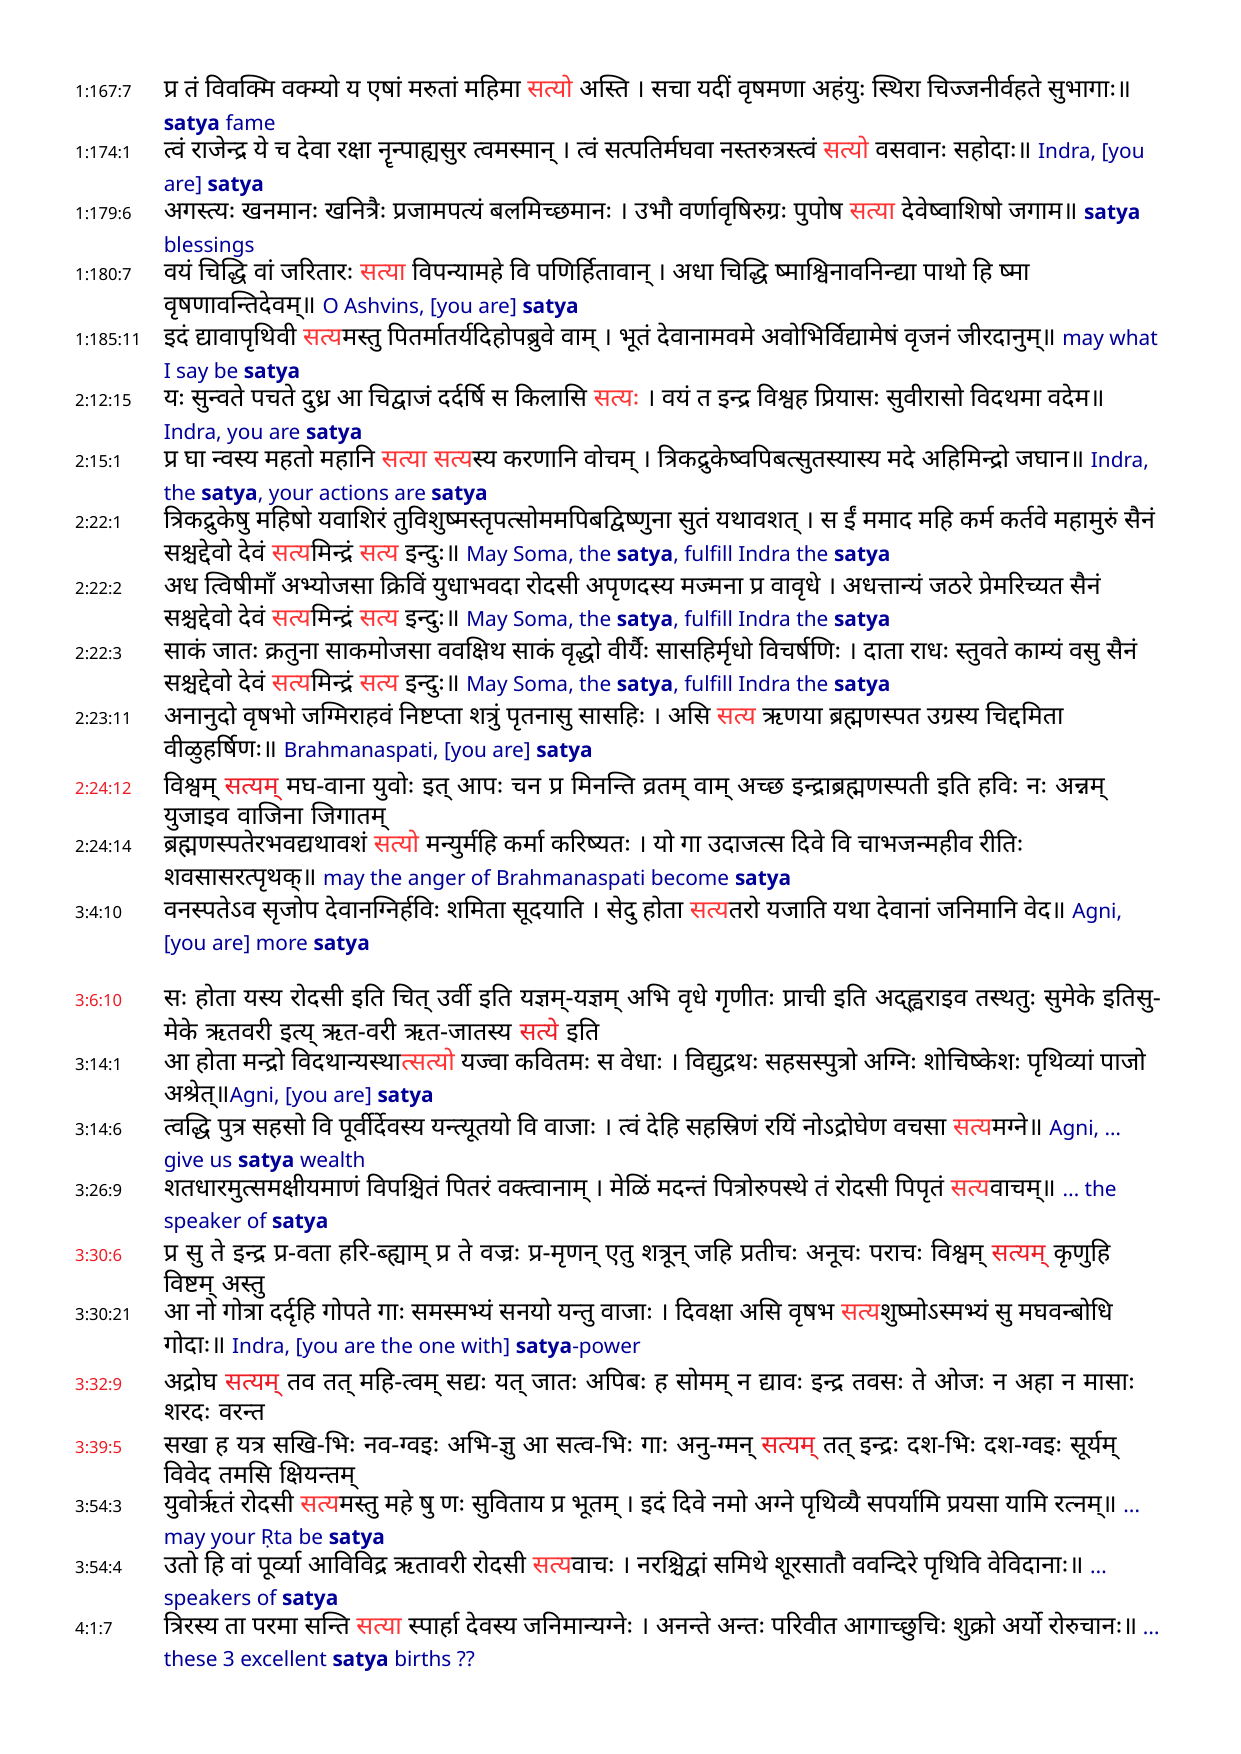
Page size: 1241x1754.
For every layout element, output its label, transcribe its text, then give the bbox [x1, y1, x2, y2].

text 3:14:6 त्वद्धि पुत्र सहसो वि पूर्वीर्देवस्य यन्त्यूतयो वि वाजाः । त्वं देहि सहस्रिणं रयिं नोऽद्रोघेण वचसा सत्यमग्ने॥ Agni, … give us satya wealth [75, 1113, 1165, 1174]
text 2:12:15 यः सुन्वते पचते दुध्र आ चिद्वाजं दर्दर्षि स किलासि सत्यः । वयं त इन्द्र विश्वह प्रियासः सुवीरासो विदथमा वदेम॥ Indra, you are satya [75, 384, 1165, 445]
text 3:54:4 उतो हि वां पूर्व्या आविविद्र ऋतावरी रोदसी सत्यवाचः । नरश्चिद्वां समिथे शूरसातौ ववन्दिरे पृथिवि वेविदानाः॥ … speakers of satya [75, 1551, 1165, 1612]
text 3:6:10 सः होता यस्य रोदसी इति चित् उर्वी इति यज्ञम्-यज्ञम् अभि वृधे गृणीतः प्राची इति अद्ह्वराइव तस्थतुः सुमेके इतिसु-मेके ऋतवरी इत्य् ऋत-वरी ऋत-जातस्य सत्ये इति [75, 979, 1165, 1048]
text 3:26:9 शतधारमुत्समक्षीयमाणं विपश्चितं पितरं वक्त्वानाम् । मेळिं मदन्तं पित्रोरुपस्थे तं रोदसी पिपृतं सत्यवाचम्॥ … the speaker of satya [75, 1174, 1165, 1235]
text 2:22:1 त्रिकद्रुकेषु महिषो यवाशिरं तुविशुष्मस्तृपत्सोममपिबद्विष्णुना सुतं यथावशत् । स ईं ममाद महि कर्म कर्तवे महामुरुं सैनं सश्चद्देवो देवं सत्यमिन्द्रं सत्य इन्दुः॥ May Soma, the satya, fulfill Indra the satya [75, 506, 1165, 572]
text 1:167:7 प्र तं विवक्मि वक्म्यो य एषां मरुतां महिमा सत्यो अस्ति । सचा यदीं वृषमणा अहंयुः स्थिरा चिज्जनीर्वहते सुभागाः॥ satya fame [75, 75, 1165, 136]
text 2:23:11 अनानुदो वृषभो जग्मिराहवं निष्टप्ता शत्रुं पृतनासु सासहिः । असि सत्य ऋणया ब्रह्मणस्पत उग्रस्य चिद्दमिता वीळुहर्षिणः॥ Brahmanaspati, [you are] satya [75, 702, 1165, 767]
text 2:24:14 ब्रह्मणस्पतेरभवद्यथावशं सत्यो मन्युर्महि कर्मा करिष्यतः । यो गा उदाजत्स दिवे वि चाभजन्महीव रीतिः शवसासरत्पृथक्॥ may the anger of Brahmanaspati become satya [75, 831, 1165, 896]
text 2:22:2 अध त्विषीमाँ अभ्योजसा क्रिविं युधाभवदा रोदसी अपृणदस्य मज्मना प्र वावृधे । अधत्तान्यं जठरे प्रेमरिच्यत सैनं सश्चद्देवो देवं सत्यमिन्द्रं सत्य इन्दुः॥ May Soma, the satya, fulfill Indra the satya [75, 572, 1165, 637]
text 1:185:11 इदं द्यावापृथिवी सत्यमस्तु पितर्मातर्यदिहोपब्रुवे वाम् । भूतं देवानामवमे अवोभिर्विद्यामेषं वृजनं जीरदानुम्॥ may what I say be satya [75, 323, 1165, 384]
text 1:180:7 वयं चिद्धि वां जरितारः सत्या विपन्यामहे वि पणिर्हितावान् । अधा चिद्धि ष्माश्विनावनिन्द्या पाथो हि ष्मा वृषणावन्तिदेवम्॥ O Ashvins, [you are] satya [75, 258, 1165, 323]
text 3:14:1 आ होता मन्द्रो विदथान्यस्थात्सत्यो यज्वा कवितमः स वेधाः । विद्युद्रथः सहसस्पुत्रो अग्निः शोचिष्केशः पृथिव्यां पाजो अश्रेत्॥Agni, [you are] satya [75, 1048, 1165, 1113]
text 1:174:1 त्वं राजेन्द्र ये च देवा रक्षा नॄन्पाह्यसुर त्वमस्मान् । त्वं सत्पतिर्मघवा नस्तरुत्रस्त्वं सत्यो वसवानः सहोदाः॥ Indra, [you are] satya [75, 136, 1165, 197]
text 3:32:9 अद्रोघ सत्यम् तव तत् महि-त्वम् सद्यः यत् जातः अपिबः ह सोमम् न द्यावः इन्द्र तवसः ते ओजः न अहा न मासाः शरदः वरन्त [75, 1363, 1165, 1427]
text 4:1:7 त्रिरस्य ता परमा सन्ति सत्या स्पार्हा देवस्य जनिमान्यग्नेः । अनन्ते अन्तः परिवीत आगाच्छुचिः शुक्रो अर्यो रोरुचानः॥ … these 3 excellent satya births ?? [75, 1612, 1165, 1673]
text 3:39:5 सखा ह यत्र सखि-भिः नव-ग्वइः अभि-ज्ञु आ सत्व-भिः गाः अनु-ग्मन् सत्यम् तत् इन्द्रः दश-भिः दश-ग्वइः सूर्यम् विवेद तमसि क्षियन्तम् [75, 1427, 1165, 1490]
text 3:30:6 प्र सु ते इन्द्र प्र-वता हरि-ब्ह्याम् प्र ते वज्रः प्र-मृणन् एतु शत्रून् जहि प्रतीचः अनूचः पराचः विश्वम् सत्यम् कृणुहि विष्टम् अस्तु [75, 1235, 1165, 1298]
text 2:15:1 प्र घा न्वस्य महतो महानि सत्या सत्यस्य करणानि वोचम् । त्रिकद्रुकेष्वपिबत्सुतस्यास्य मदे अहिमिन्द्रो जघान॥ Indra, the satya, your actions are satya [75, 445, 1165, 506]
text 3:54:3 युवोर्ऋतं रोदसी सत्यमस्तु महे षु णः सुविताय प्र भूतम् । इदं दिवे नमो अग्ने पृथिव्यै सपर्यामि प्रयसा यामि रत्नम्॥ … may your Ṛta be satya [75, 1490, 1165, 1551]
text 2:22:3 साकं जातः क्रतुना साकमोजसा ववक्षिथ साकं वृद्धो वीर्यैः सासहिर्मृधो विचर्षणिः । दाता राधः स्तुवते काम्यं वसु सैनं सश्चद्देवो देवं सत्यमिन्द्रं सत्य इन्दुः॥ May Soma, the satya, fulfill Indra the satya [75, 637, 1165, 702]
text 2:24:12 विश्वम् सत्यम् मघ-वाना युवोः इत् आपः चन प्र मिनन्ति व्रतम् वाम् अच्छ इन्द्राब्रह्मणस्पती इति हविः नः अन्नम् युजाइव वाजिना जिगातम् [75, 767, 1165, 831]
text 3:4:10 वनस्पतेऽव सृजोप देवानग्निर्हविः शमिता सूदयाति । सेदु होता सत्यतरो यजाति यथा देवानां जनिमानि वेद॥ Agni, [you are] more satya [75, 896, 1165, 957]
text 1:179:6 अगस्त्यः खनमानः खनित्रैः प्रजामपत्यं बलमिच्छमानः । उभौ वर्णावृषिरुग्रः पुपोष सत्या देवेष्वाशिषो जगाम॥ satya blessings [75, 197, 1165, 258]
text 3:30:21 आ नो गोत्रा दर्दृहि गोपते गाः समस्मभ्यं सनयो यन्तु वाजाः । दिवक्षा असि वृषभ सत्यशुष्मोऽस्मभ्यं सु मघवन्बोधि गोदाः॥ Indra, [you are the one with] satya-power [75, 1298, 1165, 1363]
